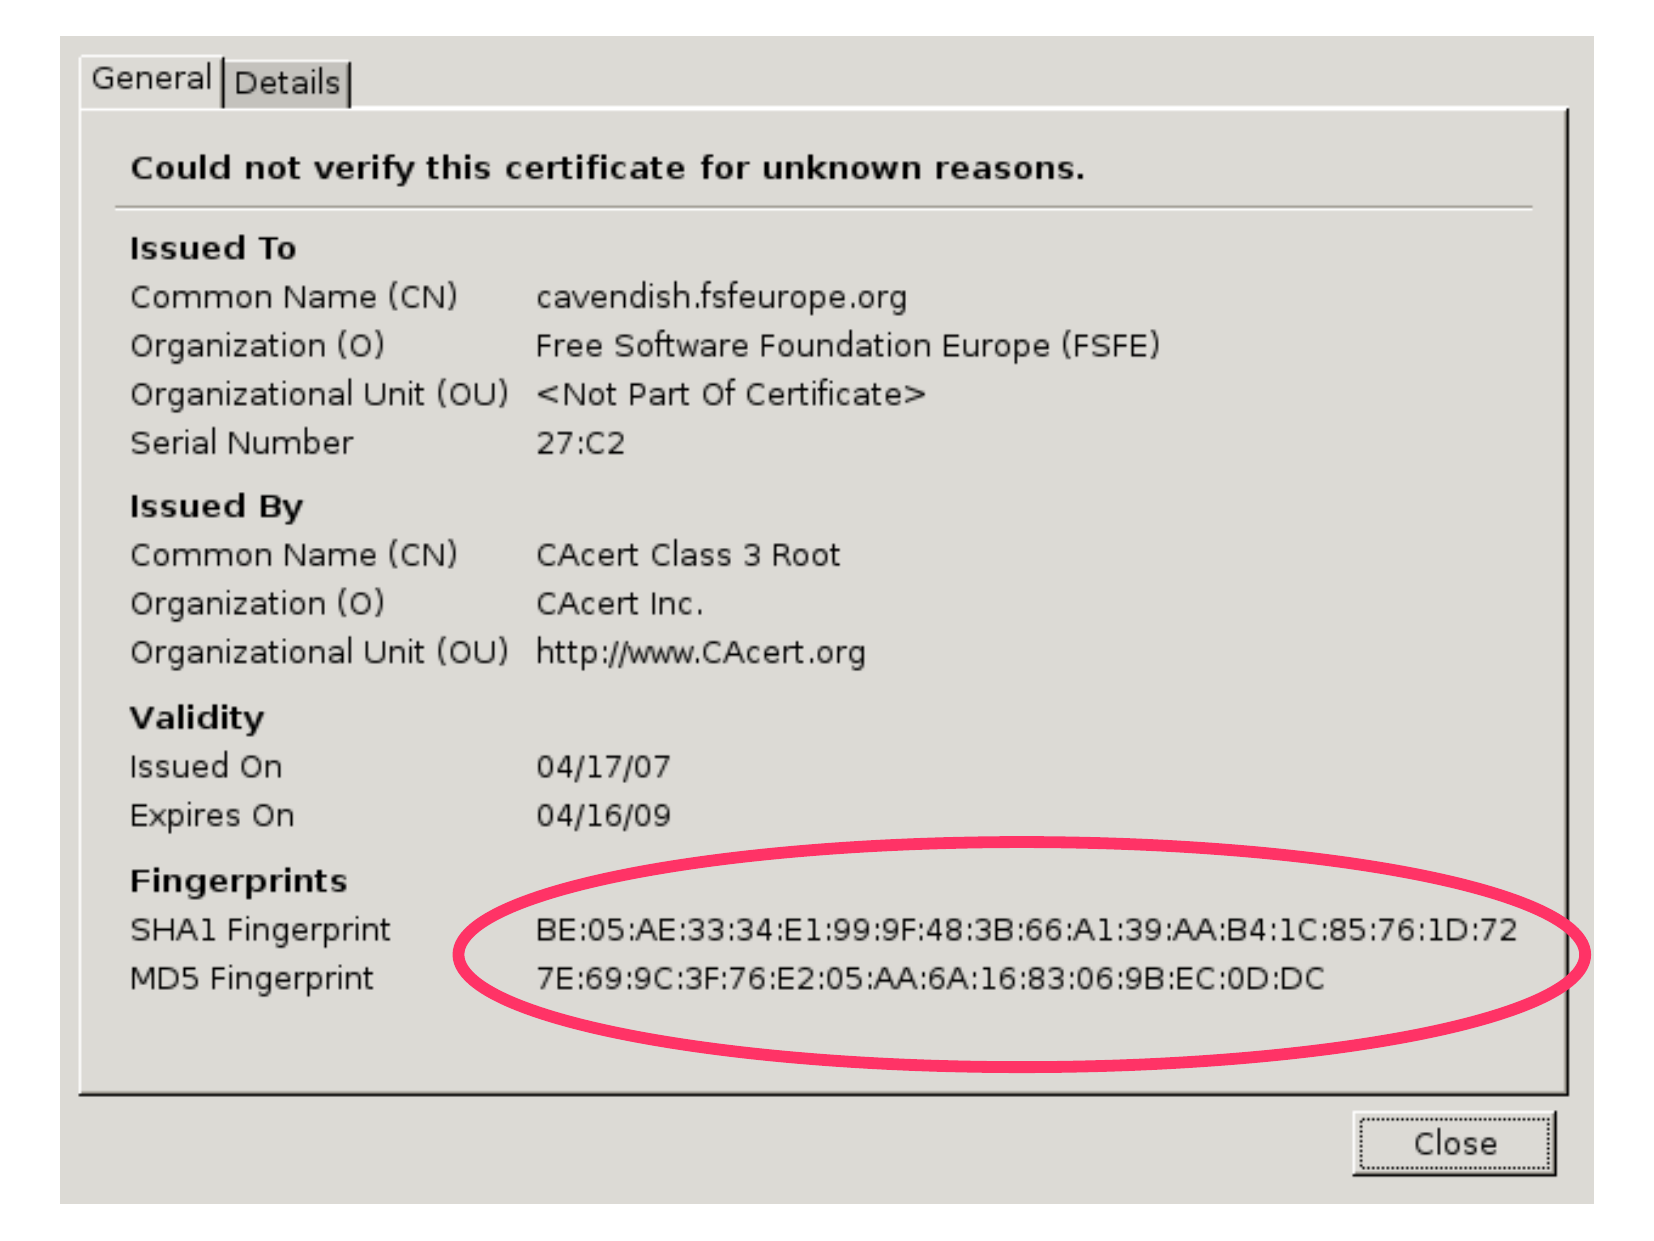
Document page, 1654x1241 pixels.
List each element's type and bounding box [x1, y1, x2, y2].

picture [60, 36, 1594, 1204]
